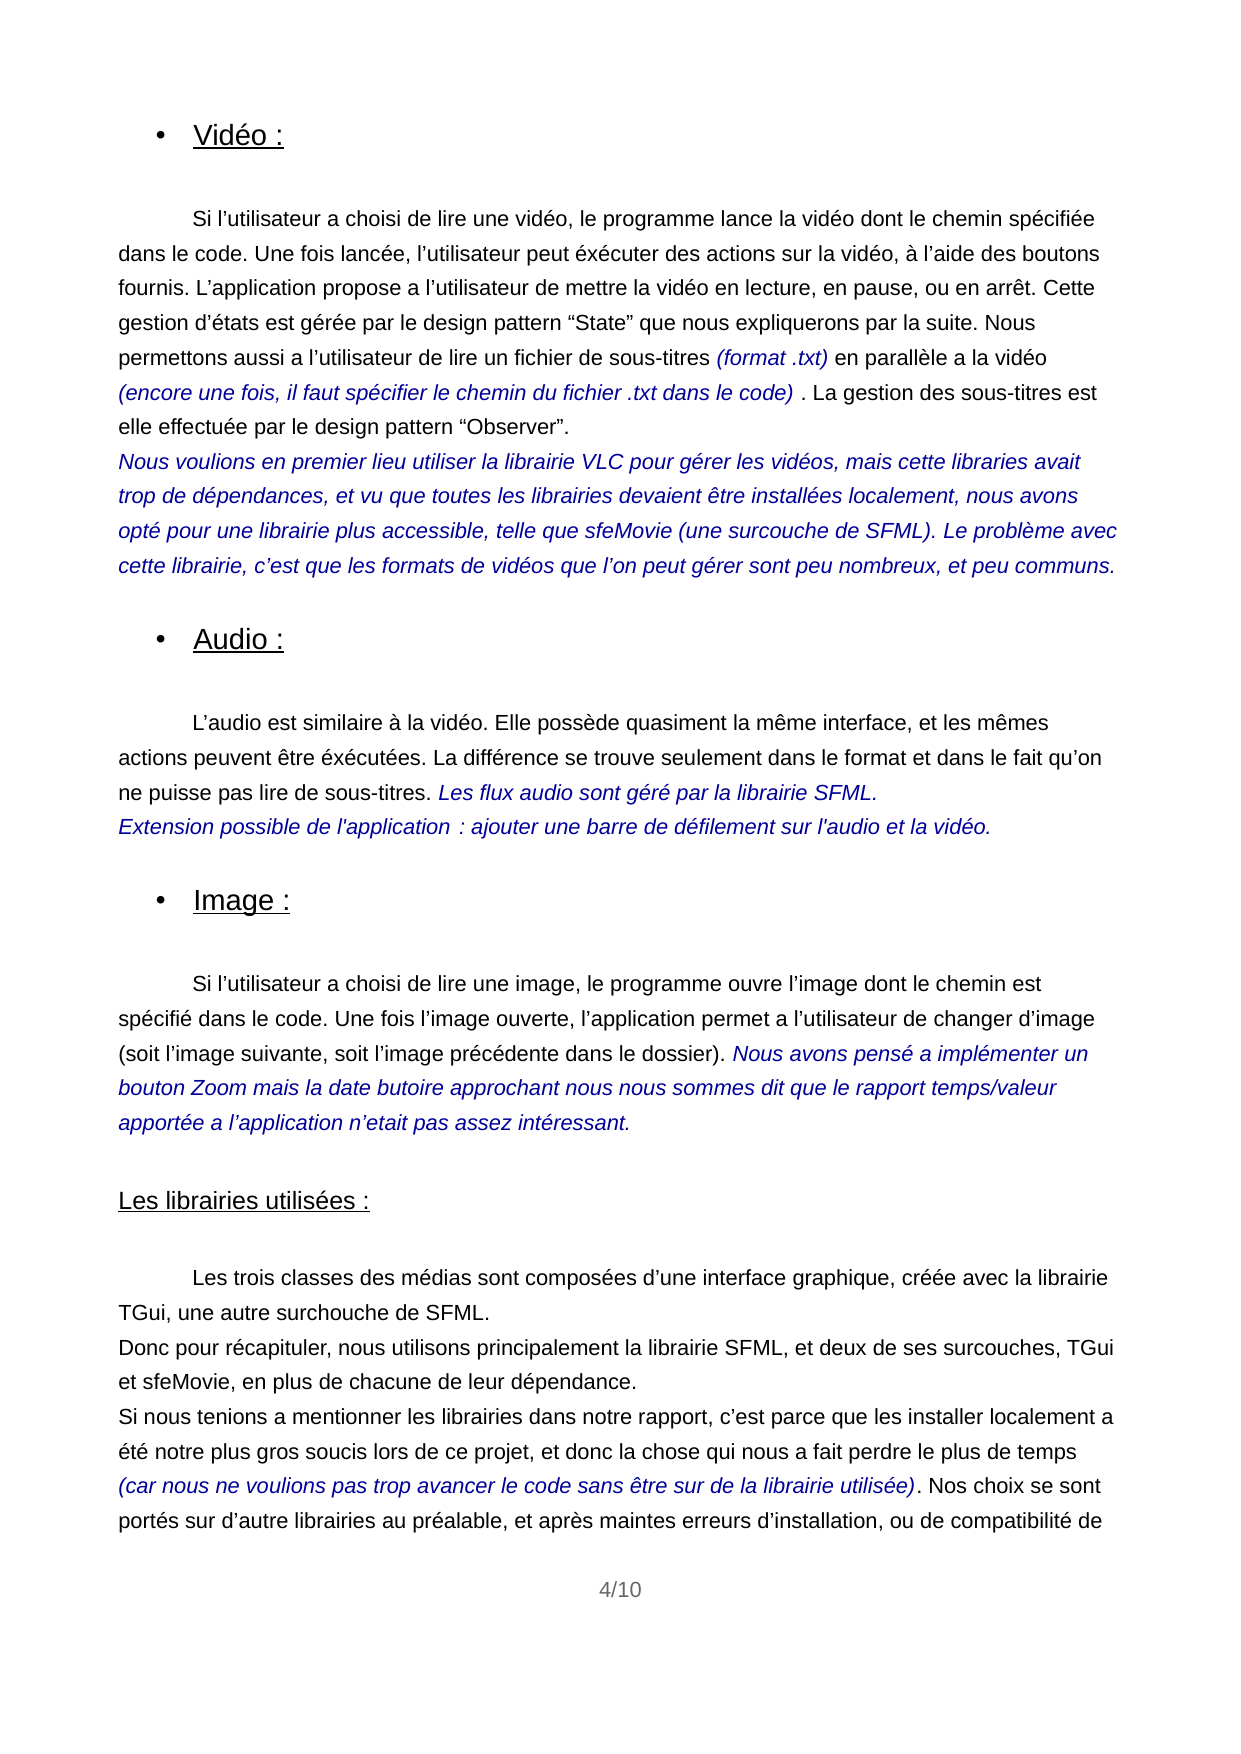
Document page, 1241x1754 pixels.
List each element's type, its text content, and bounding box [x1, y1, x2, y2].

list Audio : [156, 622, 1122, 656]
text Si l’utilisateur a choisi de lire une image, le programme ouvre l’image dont le chemin est spécifié dans le code. Une fois l’image ouverte, l’application permet a l’utilisateur de changer d’image (soit l’image suivante, soit l’image précédente dans le dossier). Nous avons pensé a implémenter un bouton Zoom mais la date butoire approchant nous nous sommes dit que le rapport temps/valeur apportée a l’application n’etait pas assez intéressant. [118, 971, 1122, 1135]
text Les librairies utilisées : [118, 1186, 1122, 1215]
text Les trois classes des médias sont composées d’une interface graphique, créée avec la librairie TGui, une autre surchouche de SFML. [118, 1265, 1122, 1325]
text Si l’utilisateur a choisi de lire une vidéo, le programme lance la vidéo dont le chemin spécifiée dans le code. Une fois lancée, l’utilisateur peut éxécuter des actions sur la vidéo, à l’aide des boutons fournis. L’application propose a l’utilisateur de mettre la vidéo en lecture, en pause, ou en arrêt. Cette gestion d’états est gérée par le design pattern “State” que nous expliquerons par la suite. Nous permettons aussi a l’utilisateur de lire un fichier de sous-titres (format .txt) en parallèle a la vidéo (encore une fois, il faut spécifier le chemin du fichier .txt dans le code) . La gestion des sous-titres est elle effectuée par le design pattern “Observer”. [118, 206, 1122, 439]
text Donc pour récapituler, nous utilisons principalement la librairie SFML, et deux de ses surcouches, TGui et sfeMovie, en plus de chacune de leur dépendance. [118, 1334, 1122, 1394]
text Nous voulions en premier lieu utiliser la librairie VLC pour gérer les vidéos, mais cette libraries avait trop de dépendances, et vu que toutes les librairies devaient être installées localement, nous avons opté pour une librairie plus accessible, telle que sfeMovie (une surcouche de SFML). Le problème avec cette librairie, c’est que les formats de vidéos que l’on peut gérer sont peu nombreux, et peu communs. [118, 449, 1122, 578]
text Si nous tenions a mentionner les librairies dans notre rapport, c’est parce que les installer localement a été notre plus gros soucis lors de ce projet, et donc la chose qui nous a fait perdre le plus de temps (car nous ne voulions pas trop avancer le code sans être sur de la librairie utilisée). Nos choix se sont portés sur d’autre librairies au préalable, et après maintes erreurs d’installation, ou de compatibilité de [118, 1404, 1122, 1533]
list Image : [156, 883, 1122, 917]
text 4/10 [118, 1577, 1122, 1602]
text Extension possible de l'application : ajouter une barre de défilement sur l'audio et la vidéo. [118, 814, 1122, 839]
list Vidéo : [156, 118, 1122, 152]
text L’audio est similaire à la vidéo. Elle possède quasiment la même interface, et les mêmes actions peuvent être éxécutées. La différence se trouve seulement dans le format et dans le fait qu’on ne puisse pas lire de sous-titres. Les flux audio sont géré par la librairie SFML. [118, 710, 1122, 804]
